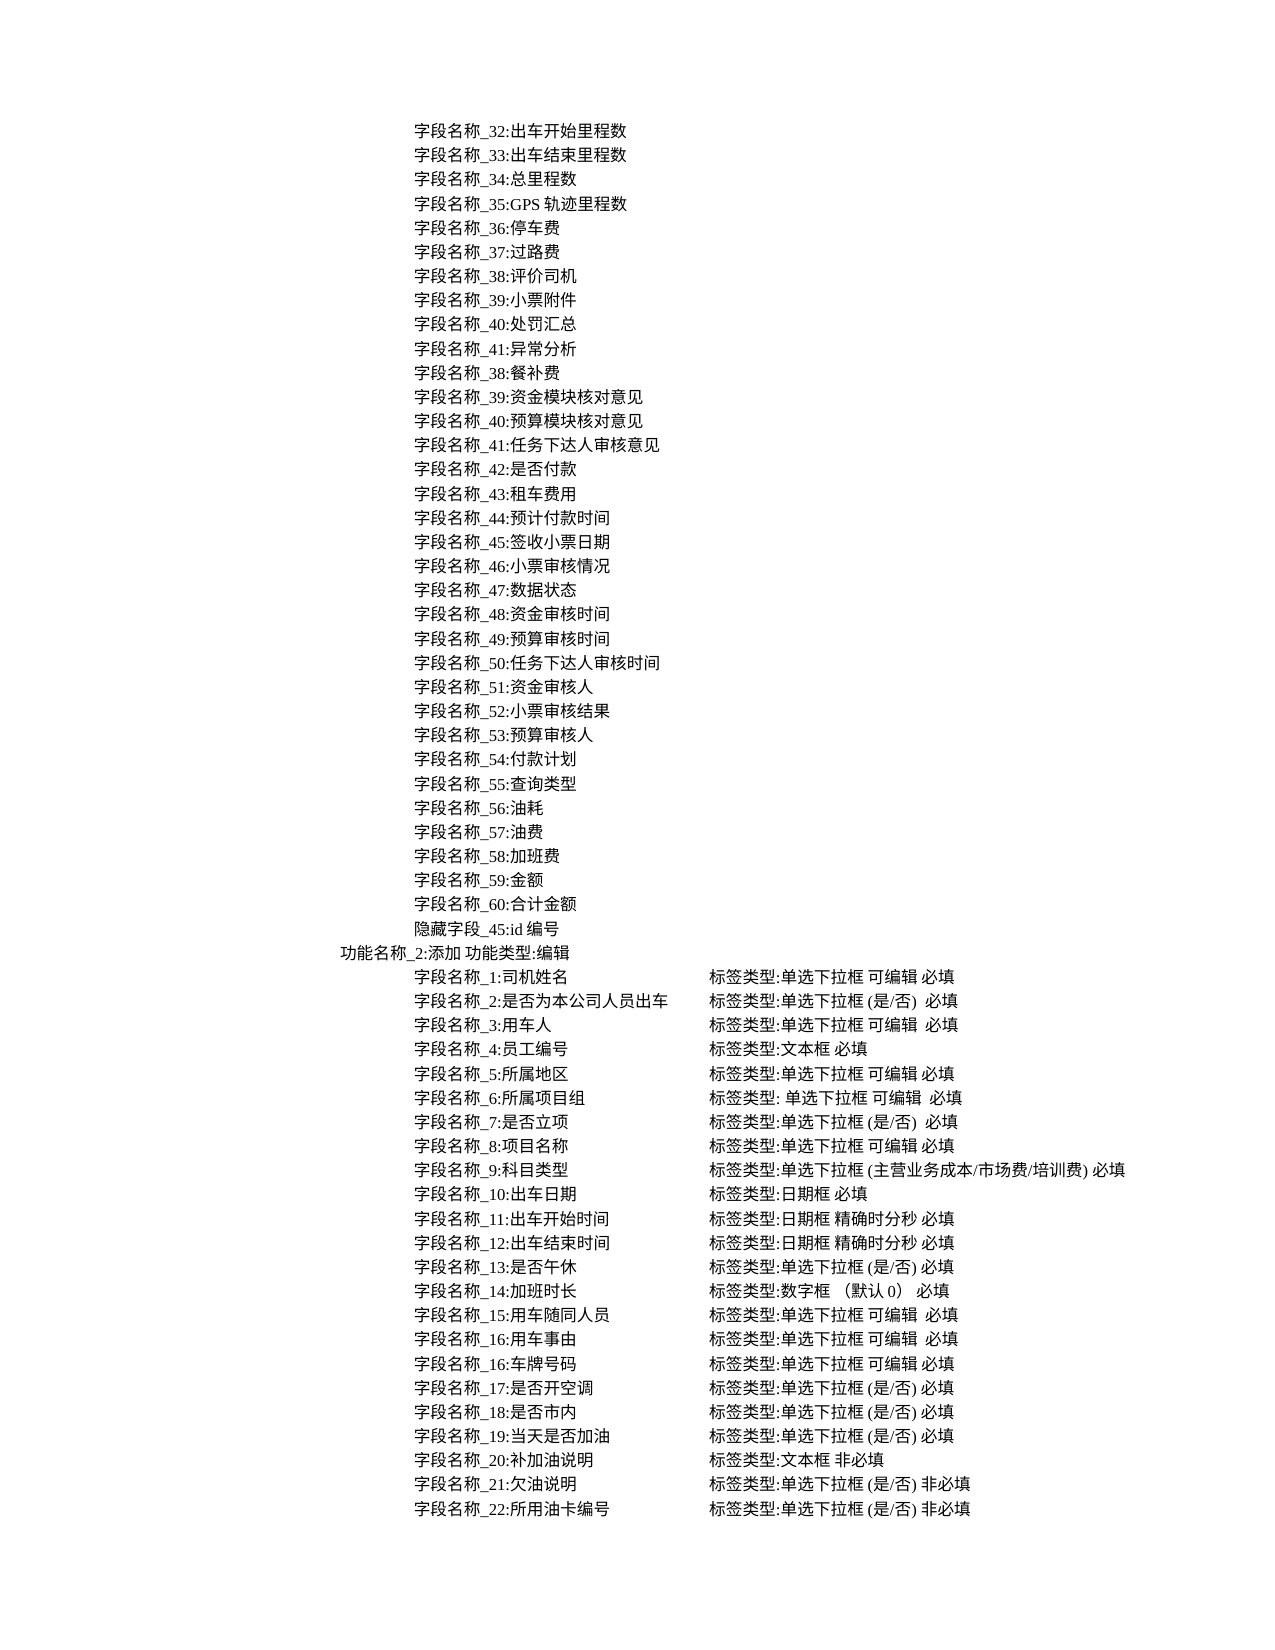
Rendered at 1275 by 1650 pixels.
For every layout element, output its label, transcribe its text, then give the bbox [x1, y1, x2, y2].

text 字段名称_1:司机姓名 标签类型:单选下拉框 可编辑 必填 [118, 964, 1157, 988]
text 字段名称_19:当天是否加油 标签类型:单选下拉框 (是/否) 必填 [118, 1423, 1157, 1447]
text 字段名称_48:资金审核时间 [118, 601, 1157, 626]
text 字段名称_16:车牌号码 标签类型:单选下拉框 可编辑 必填 [118, 1351, 1157, 1375]
text 字段名称_45:签收小票日期 [118, 529, 1157, 553]
text 字段名称_32:出车开始里程数 [118, 118, 1157, 142]
text 字段名称_15:用车随同人员 标签类型:单选下拉框 可编辑 必填 [118, 1302, 1157, 1326]
text 字段名称_39:小票附件 [118, 287, 1157, 311]
text 字段名称_58:加班费 [118, 843, 1157, 867]
text 字段名称_36:停车费 [118, 215, 1157, 239]
text 字段名称_51:资金审核人 [118, 674, 1157, 698]
text 字段名称_49:预算审核时间 [118, 626, 1157, 650]
text 字段名称_20:补加油说明 标签类型:文本框 非必填 [118, 1447, 1157, 1471]
text 字段名称_44:预计付款时间 [118, 505, 1157, 529]
text 字段名称_12:出车结束时间 标签类型:日期框 精确时分秒 必填 [118, 1230, 1157, 1254]
text 字段名称_38:评价司机 [118, 263, 1157, 287]
text 字段名称_40:处罚汇总 [118, 311, 1157, 336]
text 字段名称_40:预算模块核对意见 [118, 408, 1157, 432]
text 字段名称_50:任务下达人审核时间 [118, 650, 1157, 674]
text 字段名称_9:科目类型 标签类型:单选下拉框 (主营业务成本/市场费/培训费) 必填 [118, 1157, 1157, 1181]
text 字段名称_56:油耗 [118, 795, 1157, 819]
text 字段名称_39:资金模块核对意见 [118, 384, 1157, 408]
text 字段名称_55:查询类型 [118, 771, 1157, 795]
text 字段名称_8:项目名称 标签类型:单选下拉框 可编辑 必填 [118, 1133, 1157, 1157]
text 字段名称_41:异常分析 [118, 336, 1157, 360]
text 字段名称_34:总里程数 [118, 166, 1157, 191]
text 字段名称_10:出车日期 标签类型:日期框 必填 [118, 1181, 1157, 1206]
text 字段名称_47:数据状态 [118, 577, 1157, 601]
text 字段名称_11:出车开始时间 标签类型:日期框 精确时分秒 必填 [118, 1206, 1157, 1230]
text 字段名称_38:餐补费 [118, 360, 1157, 384]
text 字段名称_54:付款计划 [118, 746, 1157, 771]
text 字段名称_5:所属地区 标签类型:单选下拉框 可编辑 必填 [118, 1061, 1157, 1085]
text 字段名称_6:所属项目组 标签类型: 单选下拉框 可编辑 必填 [118, 1085, 1157, 1109]
text 字段名称_22:所用油卡编号 标签类型:单选下拉框 (是/否) 非必填 [118, 1496, 1157, 1520]
text 字段名称_43:租车费用 [118, 481, 1157, 505]
text 隐藏字段_45:id编号 [118, 916, 1157, 940]
text 字段名称_60:合计金额 [118, 891, 1157, 916]
text 字段名称_3:用车人 标签类型:单选下拉框 可编辑 必填 [118, 1012, 1157, 1036]
text 字段名称_4:员工编号 标签类型:文本框 必填 [118, 1036, 1157, 1061]
text 字段名称_57:油费 [118, 819, 1157, 843]
text 字段名称_18:是否市内 标签类型:单选下拉框 (是/否) 必填 [118, 1399, 1157, 1423]
text 字段名称_42:是否付款 [118, 456, 1157, 481]
text 字段名称_16:用车事由 标签类型:单选下拉框 可编辑 必填 [118, 1326, 1157, 1351]
text 字段名称_14:加班时长 标签类型:数字框 （默认0） 必填 [118, 1278, 1157, 1302]
text 字段名称_17:是否开空调 标签类型:单选下拉框 (是/否) 必填 [118, 1375, 1157, 1399]
text 字段名称_33:出车结束里程数 [118, 142, 1157, 166]
text 字段名称_21:欠油说明 标签类型:单选下拉框 (是/否) 非必填 [118, 1471, 1157, 1496]
text 字段名称_52:小票审核结果 [118, 698, 1157, 722]
text 字段名称_37:过路费 [118, 239, 1157, 263]
text 字段名称_2:是否为本公司人员出车 标签类型:单选下拉框 (是/否) 必填 [118, 988, 1157, 1012]
text 字段名称_41:任务下达人审核意见 [118, 432, 1157, 456]
text 字段名称_53:预算审核人 [118, 722, 1157, 746]
text 字段名称_46:小票审核情况 [118, 553, 1157, 577]
text 字段名称_59:金额 [118, 867, 1157, 891]
text 功能名称_2:添加 功能类型:编辑 [118, 940, 1157, 964]
text 字段名称_7:是否立项 标签类型:单选下拉框 (是/否) 必填 [118, 1109, 1157, 1133]
text 字段名称_13:是否午休 标签类型:单选下拉框 (是/否) 必填 [118, 1254, 1157, 1278]
text 字段名称_35:GPS轨迹里程数 [118, 191, 1157, 215]
